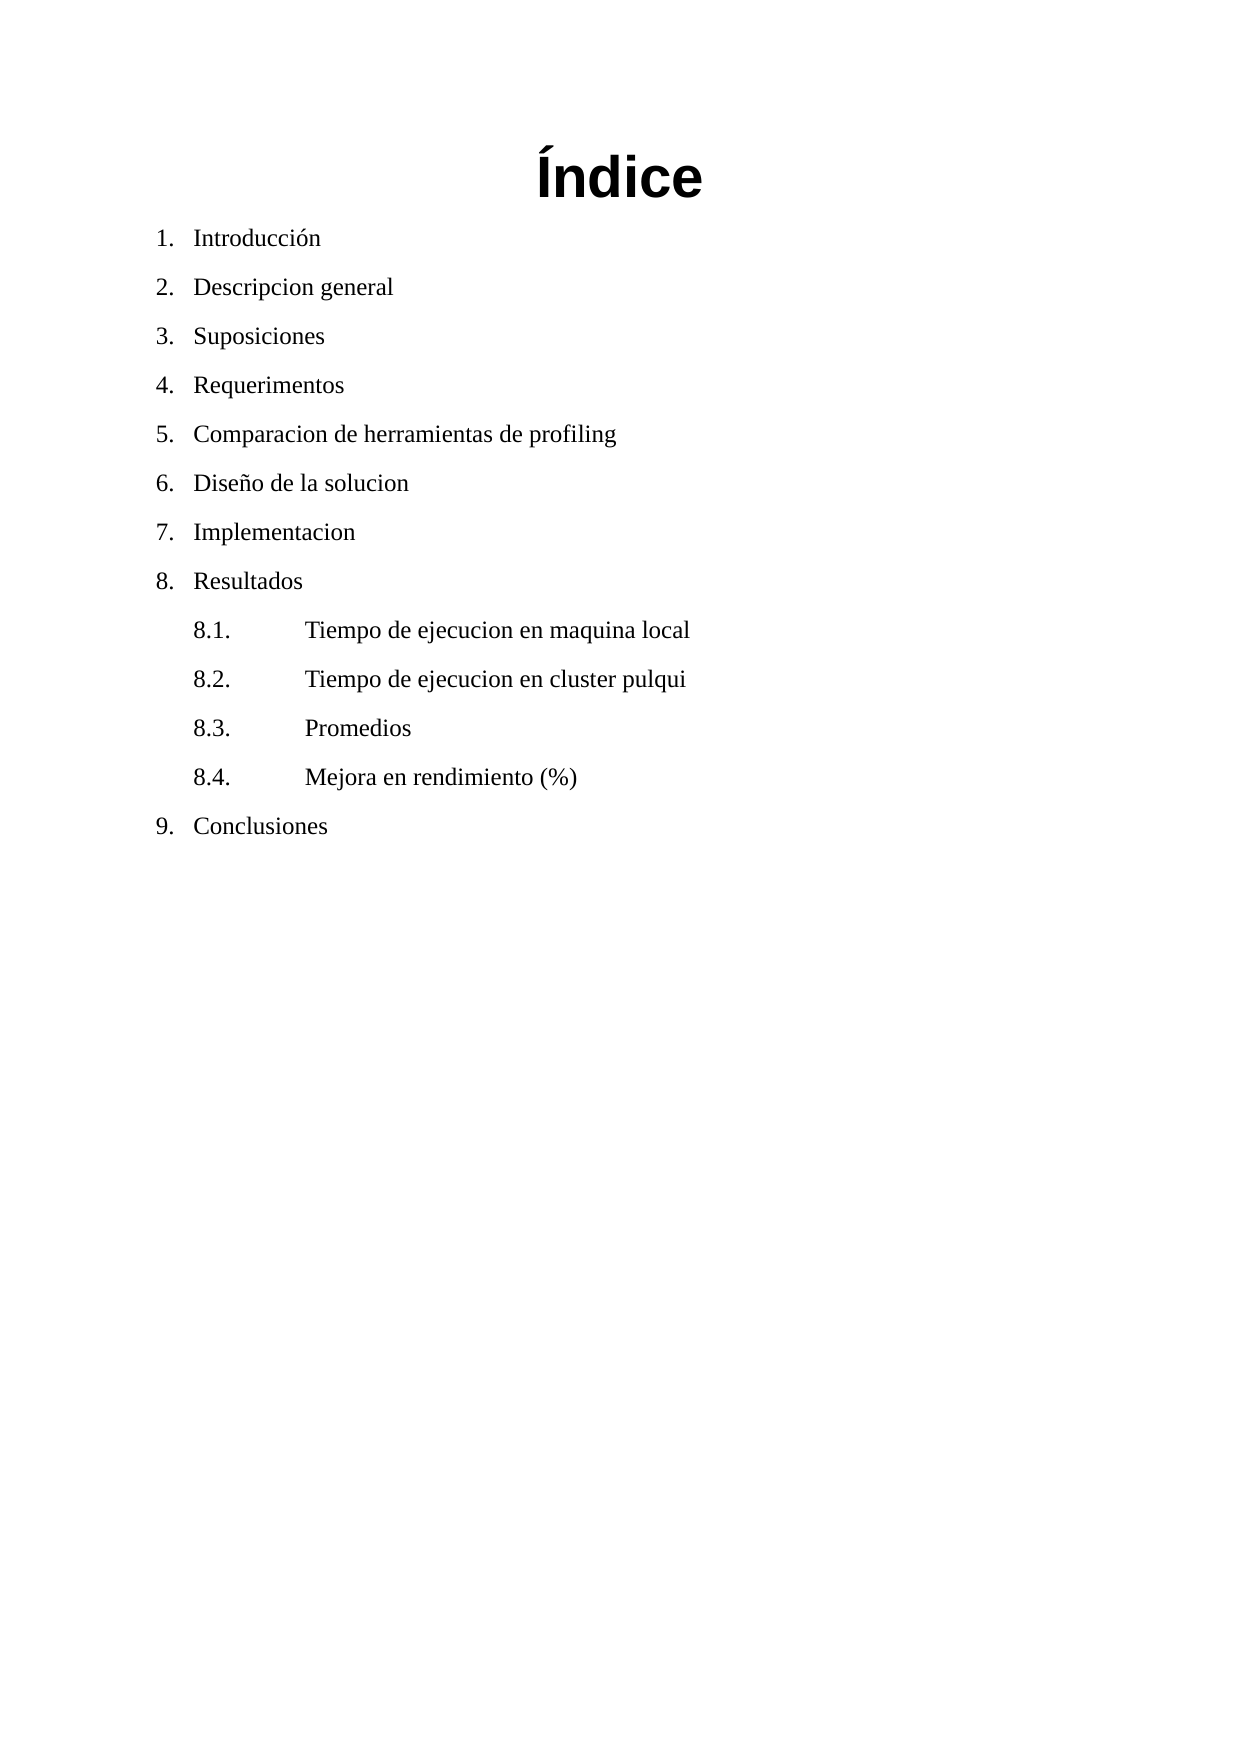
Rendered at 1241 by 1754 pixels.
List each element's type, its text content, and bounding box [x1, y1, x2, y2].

list Introducción [156, 223, 1122, 251]
list Promedios [193, 713, 1122, 742]
list Tiempo de ejecucion en cluster pulqui [193, 664, 1122, 693]
list Mejora en rendimiento (%) [193, 762, 1122, 791]
list Conclusiones [156, 811, 1122, 840]
list Implementacion [156, 517, 1122, 546]
list Resultados [156, 566, 1122, 595]
title Índice [118, 143, 1122, 210]
list Comparacion de herramientas de profiling [156, 419, 1122, 448]
list Descripcion general [156, 272, 1122, 301]
list Suposiciones [156, 321, 1122, 349]
list Diseño de la solucion [156, 468, 1122, 497]
list Requerimentos [156, 370, 1122, 399]
list Tiempo de ejecucion en maquina local [193, 615, 1122, 644]
